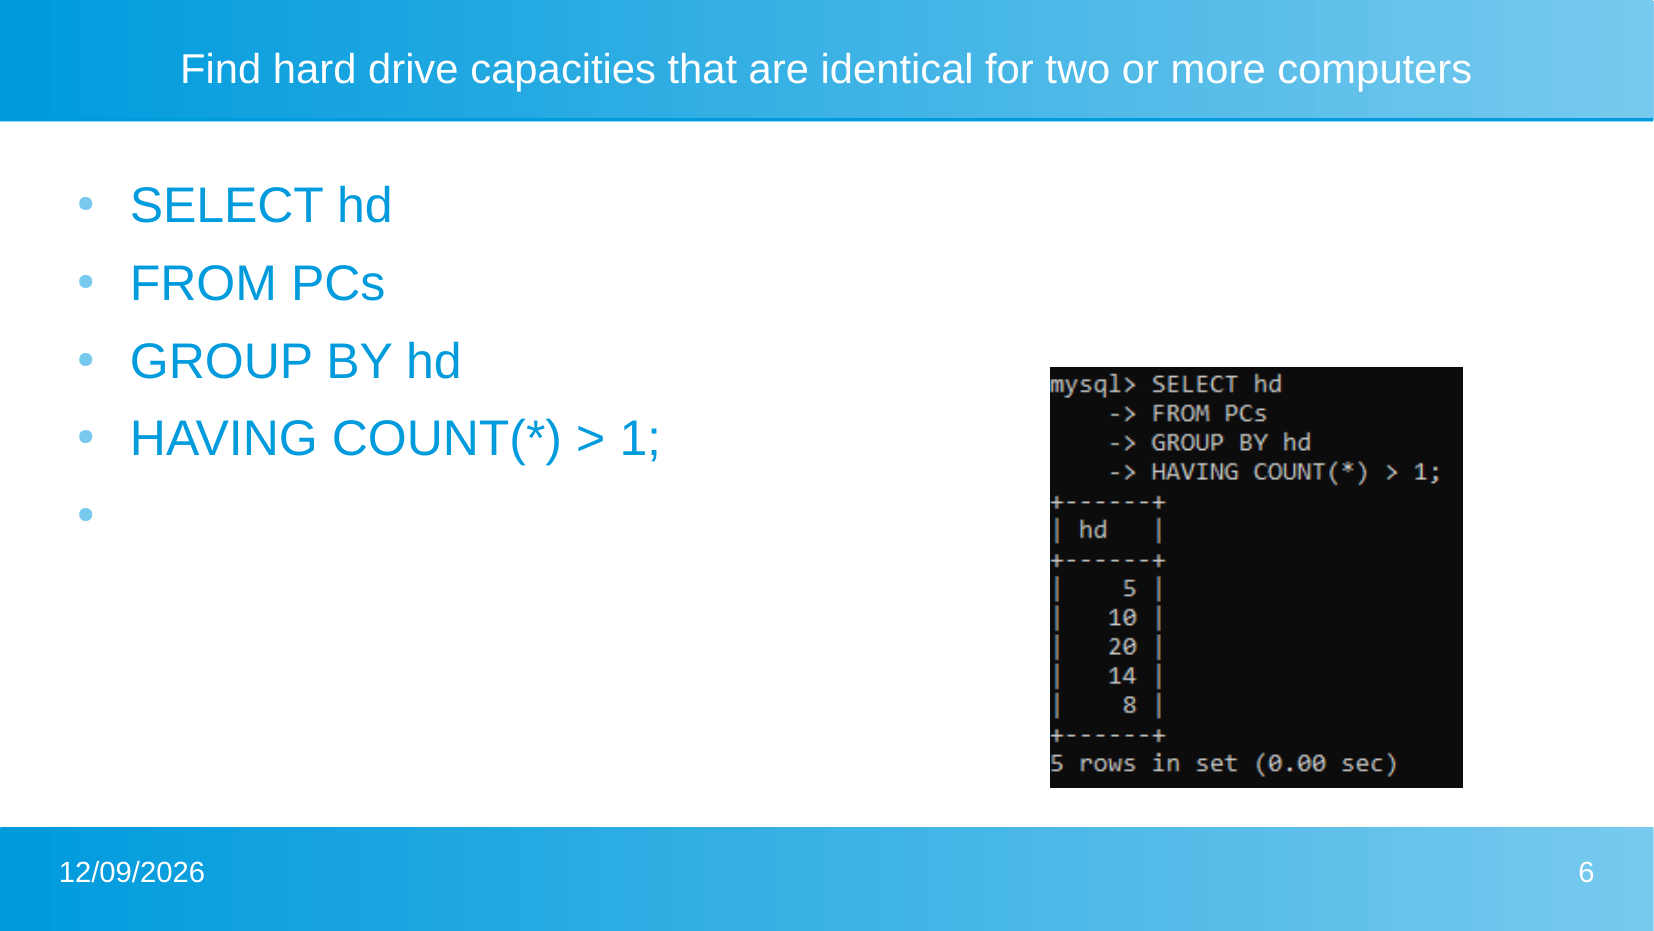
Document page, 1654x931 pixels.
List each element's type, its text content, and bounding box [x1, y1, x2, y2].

title Find hard drive capacities that are identical for two or more computers [59, 29, 1595, 108]
picture [1050, 367, 1463, 788]
list SELECT hd FROM PCs GROUP BY hd HAVING COUNT(*) > 1; [59, 177, 1595, 768]
